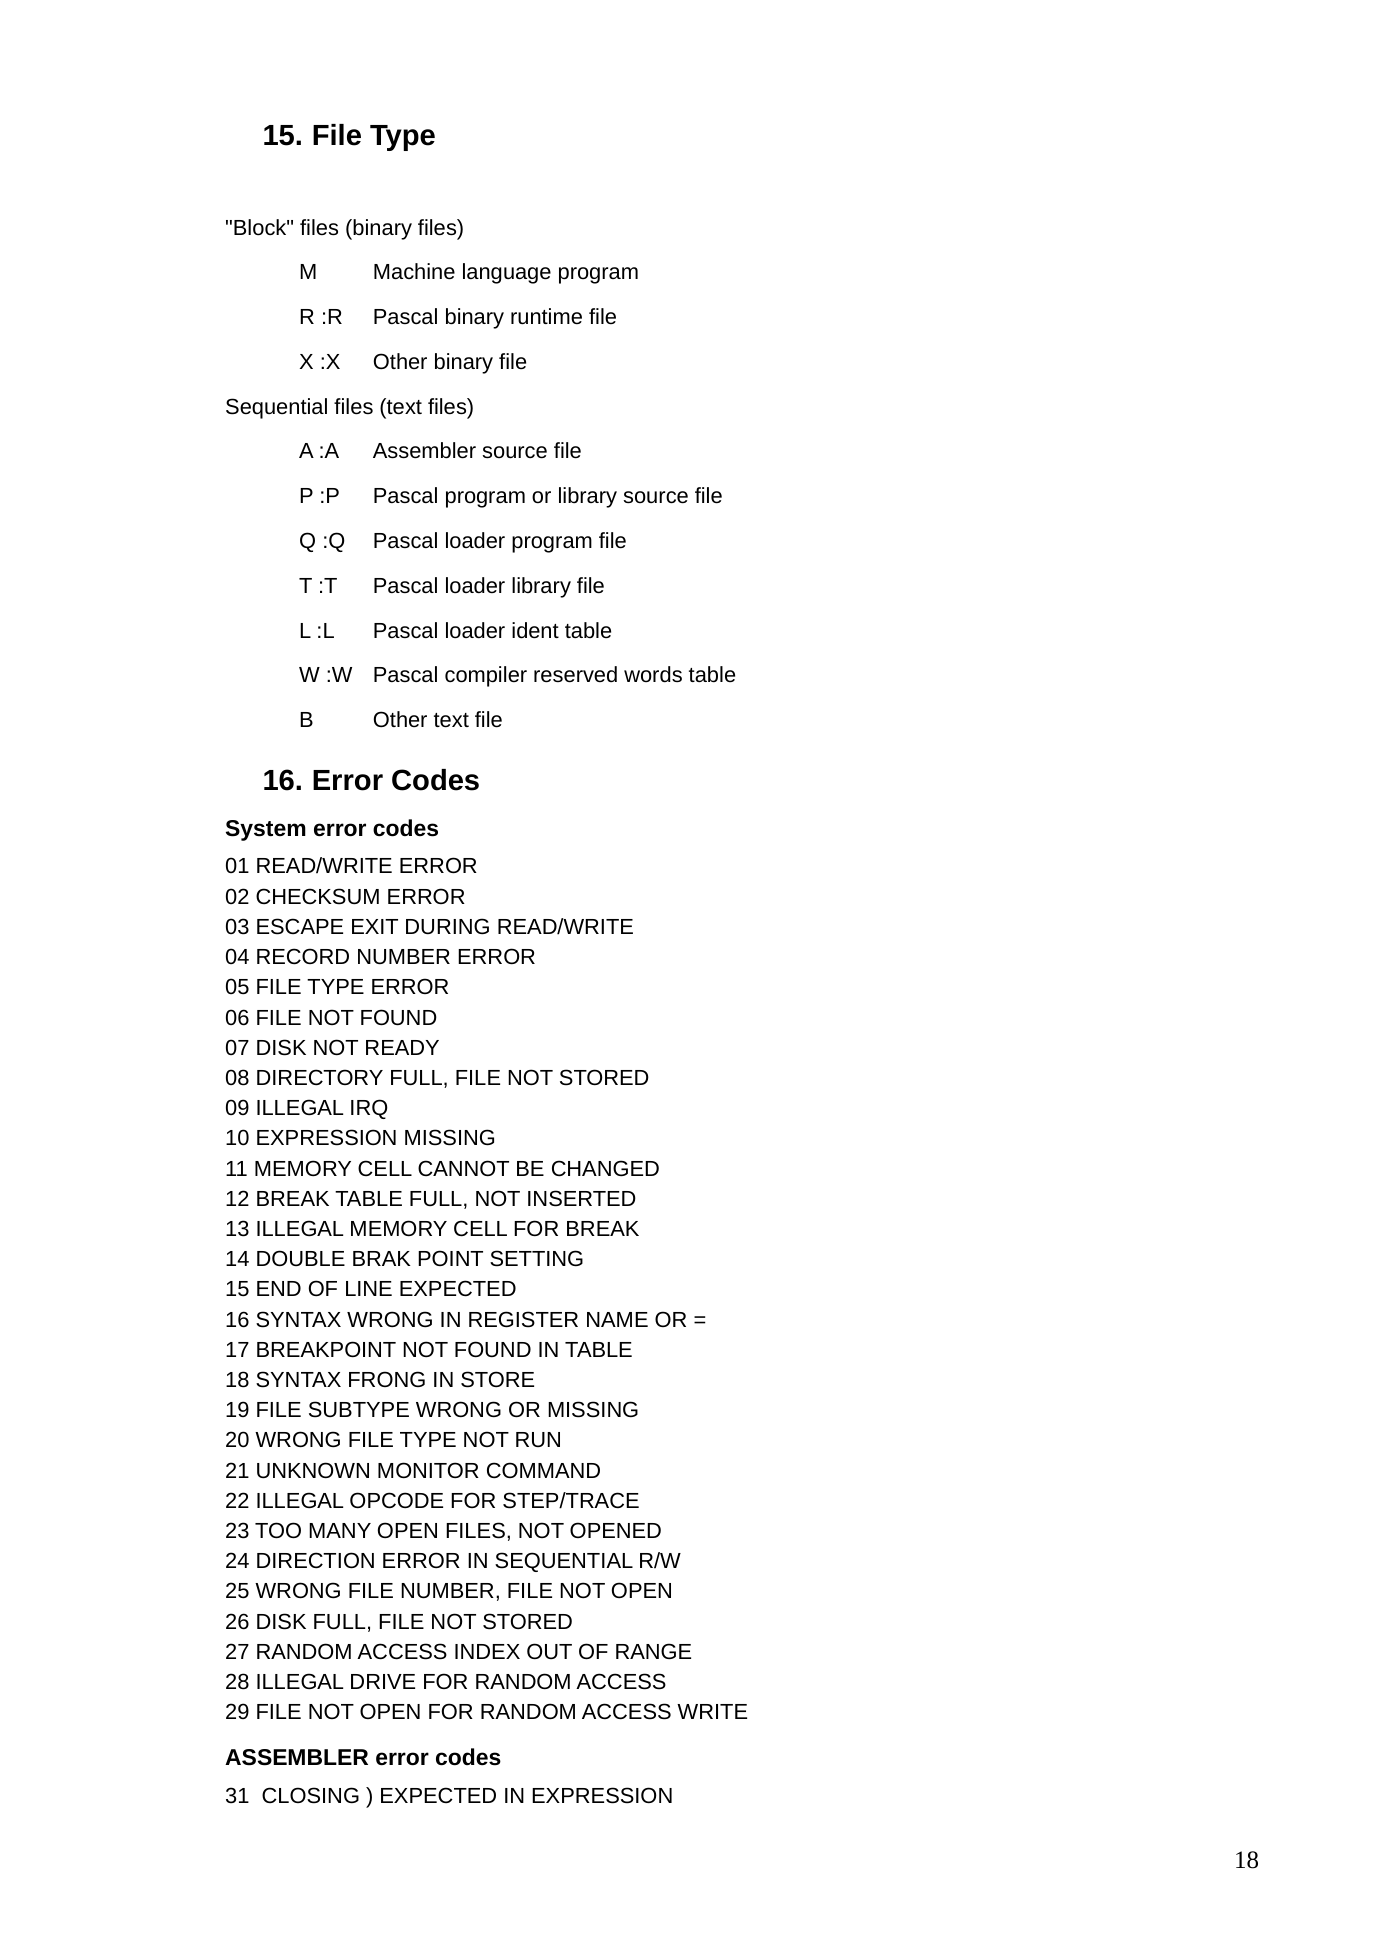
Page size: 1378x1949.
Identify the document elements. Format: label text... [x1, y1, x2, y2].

text L :L Pascal loader ident table [225, 618, 1259, 643]
text M Machine language program [225, 259, 1259, 284]
text Q :Q Pascal loader program file [225, 528, 1259, 553]
subtitle Error Codes [262, 763, 1259, 796]
text A :A Assembler source file [225, 438, 1259, 464]
text W :W Pascal compiler reserved words table [225, 662, 1259, 688]
text 31 CLOSING ) EXPECTED IN EXPRESSION [225, 1783, 1259, 1808]
text R :R Pascal binary runtime file [225, 304, 1259, 329]
text Sequential files (text files) [225, 394, 1259, 419]
text P :P Pascal program or library source file [225, 483, 1259, 508]
text T :T Pascal loader library file [225, 573, 1259, 598]
text "Block" files (binary files) [225, 214, 1259, 240]
subtitle ASSEMBLER error codes [225, 1744, 1259, 1770]
subtitle System error codes [225, 814, 1259, 841]
text 01 READ/WRITE ERROR 02 CHECKSUM ERROR 03 ESCAPE EXIT DURING READ/WRITE 04 RECORD NUMBER ERROR 05 FILE TYPE ERROR 06 FILE NOT FOUND 07 DISK NOT READY 08 DIRECTORY FULL, FILE NOT STORED 09 ILLEGAL IRQ 10 EXPRESSION MISSING 11 MEMORY CELL CANNOT BE CHANGED 12 BREAK TABLE FULL, NOT INSERTED 13 ILLEGAL MEMORY CELL FOR BREAK 14 DOUBLE BRAK POINT SETTING 15 END OF LINE EXPECTED 16 SYNTAX WRONG IN REGISTER NAME OR = 17 BREAKPOINT NOT FOUND IN TABLE 18 SYNTAX FRONG IN STORE 19 FILE SUBTYPE WRONG OR MISSING 20 WRONG FILE TYPE NOT RUN 21 UNKNOWN MONITOR COMMAND 22 ILLEGAL OPCODE FOR STEP/TRACE 23 TOO MANY OPEN FILES, NOT OPENED 24 DIRECTION ERROR IN SEQUENTIAL R/W 25 WRONG FILE NUMBER, FILE NOT OPEN 26 DISK FULL, FILE NOT STORED 27 RANDOM ACCESS INDEX OUT OF RANGE 28 ILLEGAL DRIVE FOR RANDOM ACCESS 29 FILE NOT OPEN FOR RANDOM ACCESS WRITE [225, 853, 1259, 1724]
subtitle File Type [262, 118, 1259, 152]
text X :X Other binary file [225, 349, 1259, 374]
text B Other text file [225, 707, 1259, 732]
